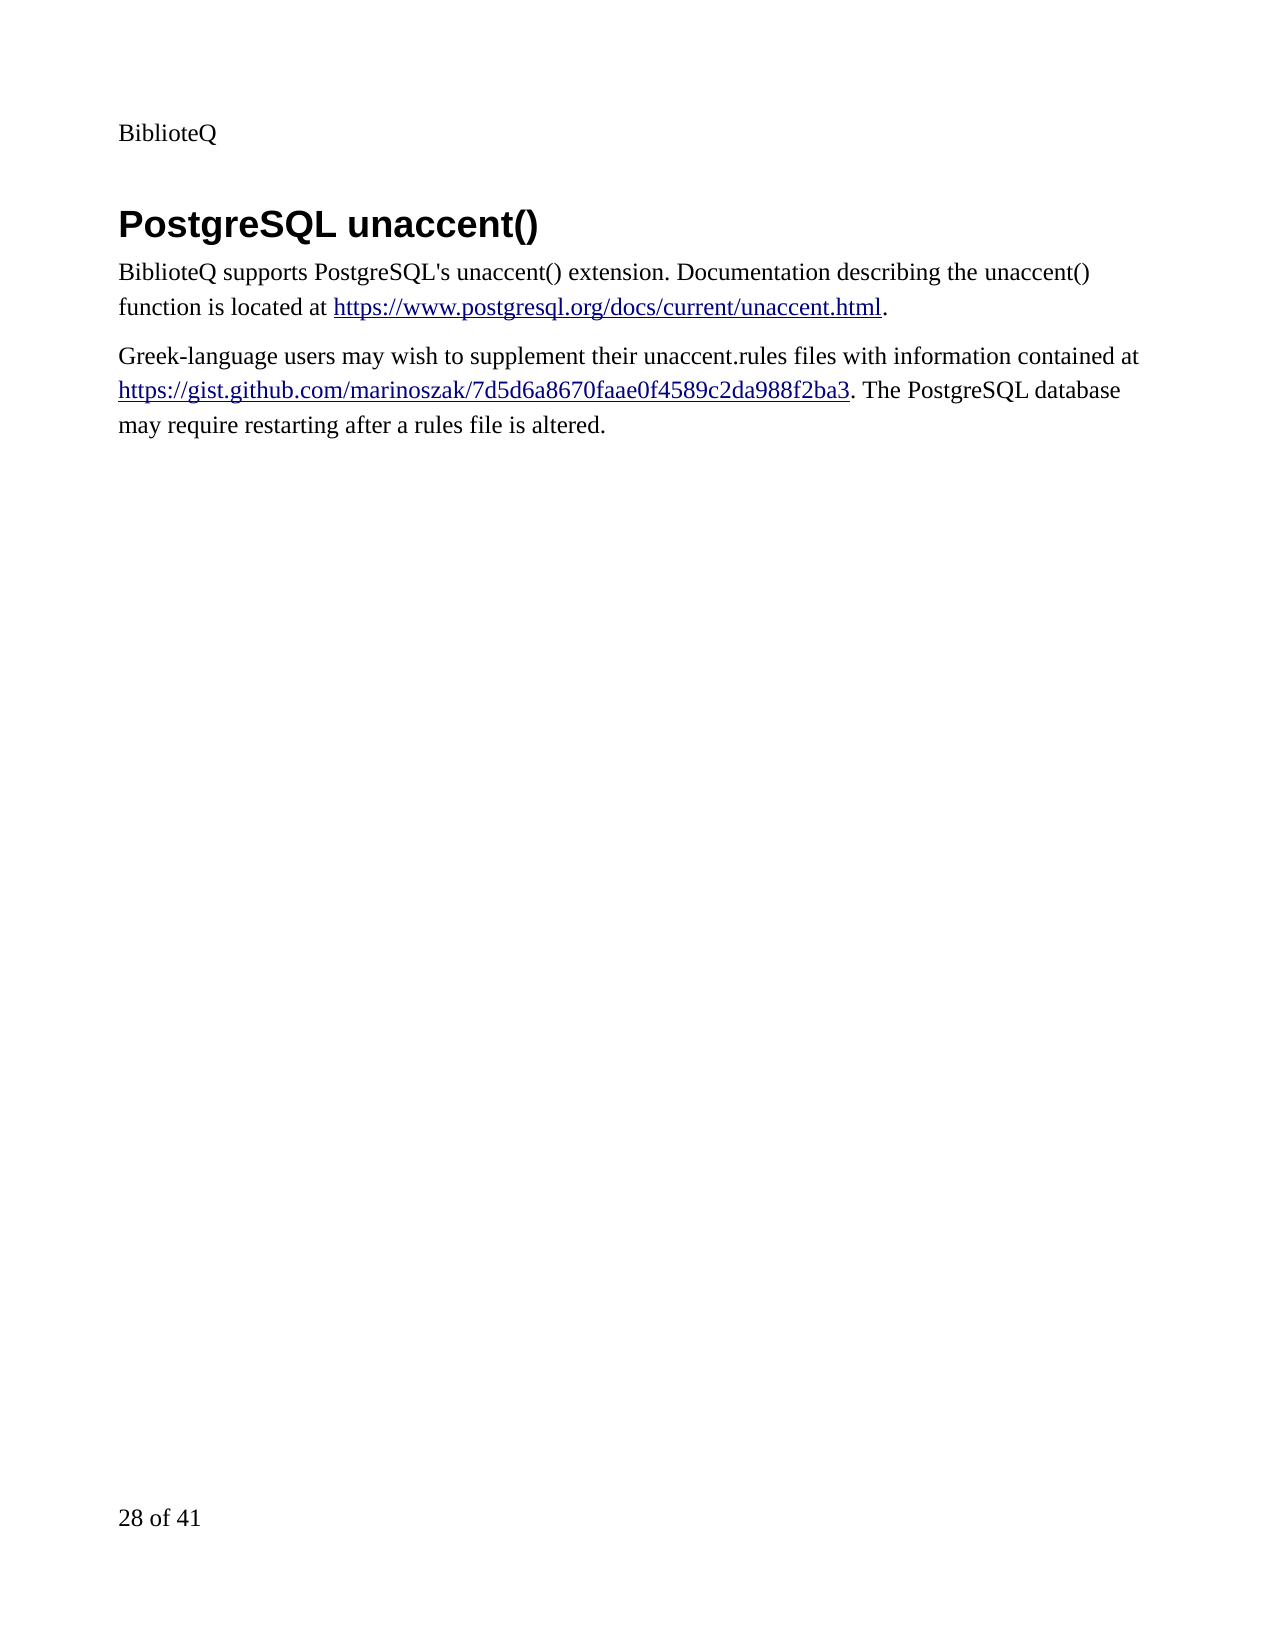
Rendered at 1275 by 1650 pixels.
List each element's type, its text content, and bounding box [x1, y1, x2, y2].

text Greek-language users may wish to supplement their unaccent.rules files with information contained at https://gist.github.com/marinoszak/7d5d6a8670faae0f4589c2da988f2ba3. The PostgreSQL database may require restarting after a rules file is altered. [118, 341, 1157, 439]
text BiblioteQ supports PostgreSQL's unaccent() extension. Documentation describing the unaccent() function is located at https://www.postgresql.org/docs/current/unaccent.html. [118, 257, 1157, 321]
subtitle PostgreSQL unaccent() [118, 201, 1157, 245]
